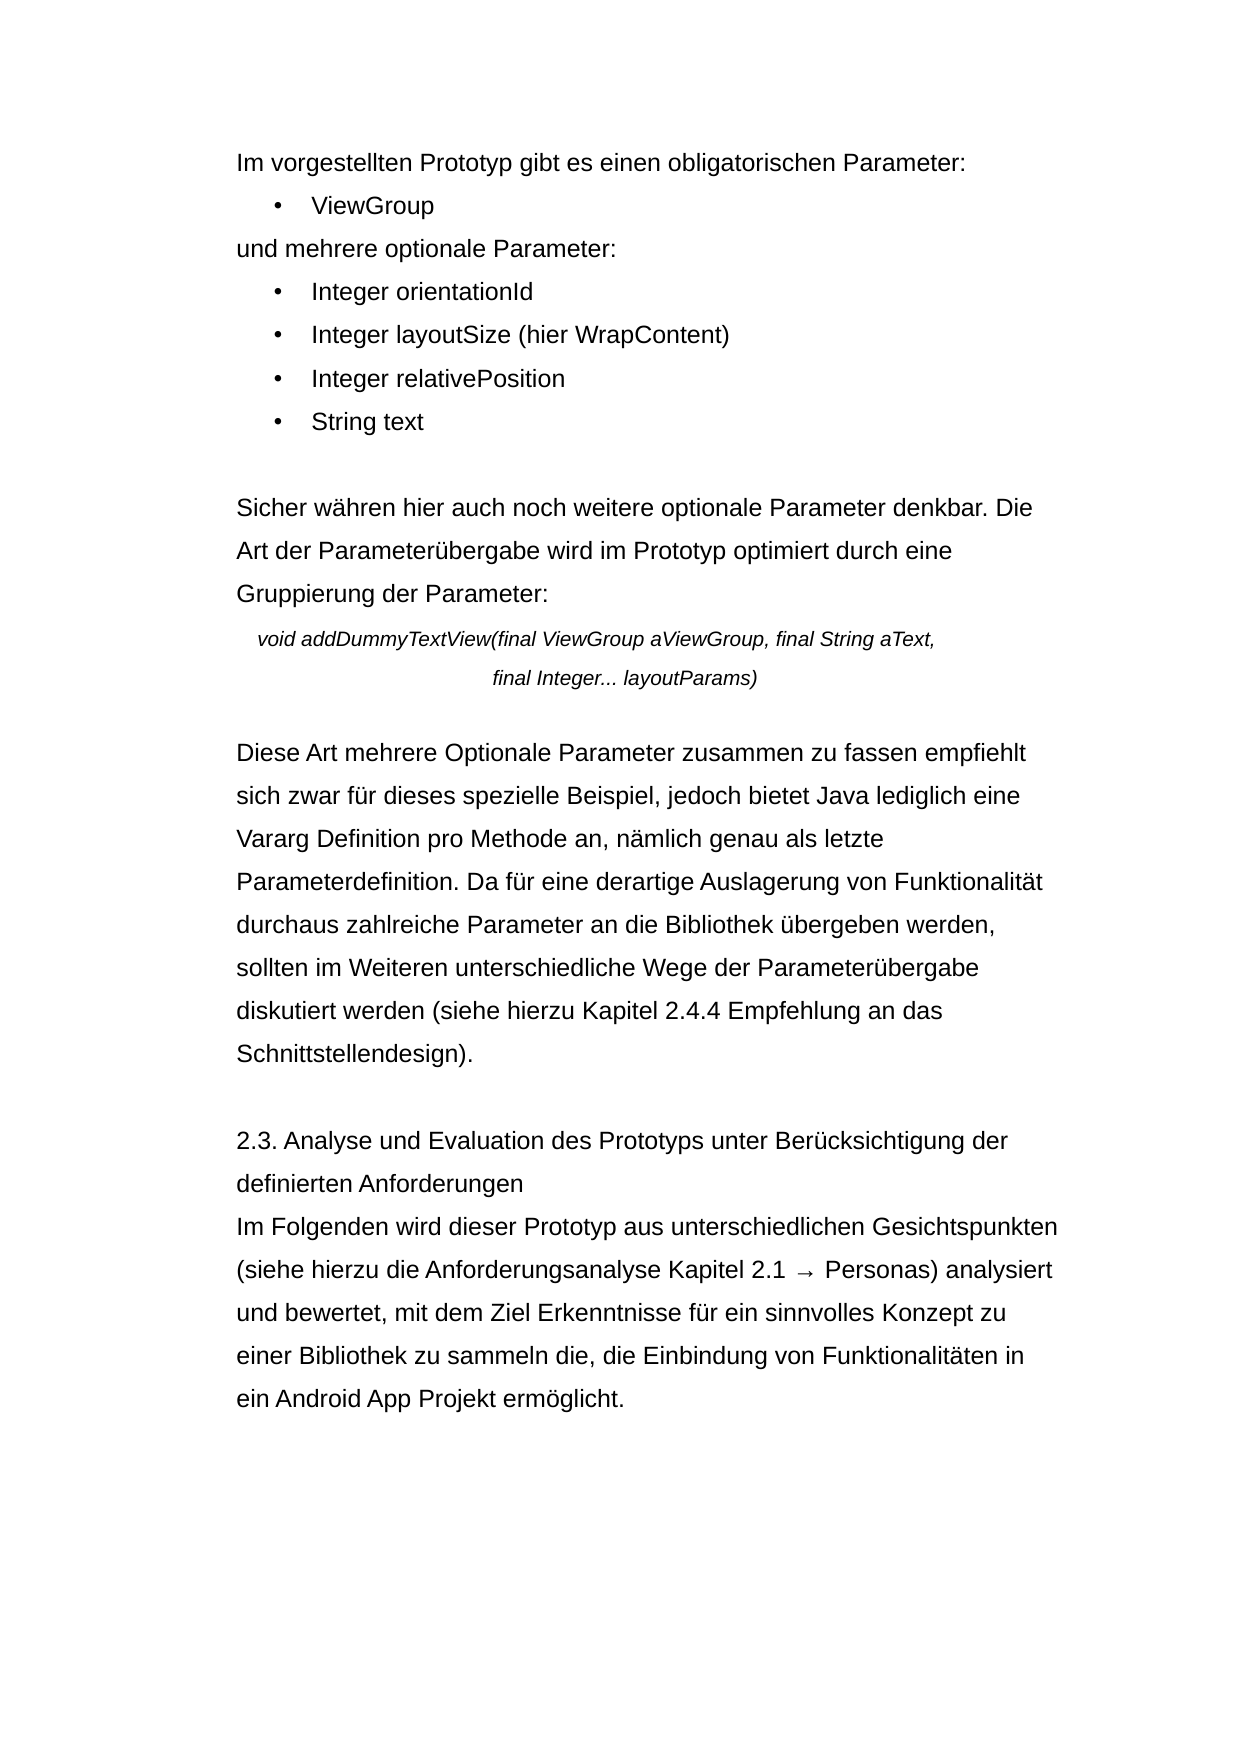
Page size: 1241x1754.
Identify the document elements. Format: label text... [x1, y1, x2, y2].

text Im Folgenden wird dieser Prototyp aus unterschiedlichen Gesichtspunkten (siehe hierzu die Anforderungsanalyse Kapitel 2.1 → Personas) analysiert und bewertet, mit dem Ziel Erkenntnisse für ein sinnvolles Konzept zu einer Bibliothek zu sammeln die, die Einbindung von Funktionalitäten in ein Android App Projekt ermöglicht. [236, 1212, 1063, 1413]
text Sicher währen hier auch noch weitere optionale Parameter denkbar. Die Art der Parameterübergabe wird im Prototyp optimiert durch eine Gruppierung der Parameter: [236, 493, 1063, 608]
list ViewGroup [274, 191, 1063, 219]
list Integer layoutSize (hier WrapContent) [274, 320, 1063, 349]
text und mehrere optionale Parameter: [236, 234, 1063, 263]
text Im vorgestellten Prototyp gibt es einen obligatorischen Parameter: [236, 148, 1063, 176]
text Diese Art mehrere Optionale Parameter zusammen zu fassen empfiehlt sich zwar für dieses spezielle Beispiel, jedoch bietet Java lediglich eine Vararg Definition pro Methode an, nämlich genau als letzte Parameterdefinition. Da für eine derartige Auslagerung von Funktionalität durchaus zahlreiche Parameter an die Bibliothek übergeben werden, sollten im Weiteren unterschiedliche Wege der Parameterübergabe diskutiert werden (siehe hierzu Kapitel 2.4.4 Empfehlung an das Schnittstellendesign). [236, 737, 1063, 1068]
text void addDummyTextView(final ViewGroup aViewGroup, final String aText, [236, 622, 1063, 651]
list Integer relativePosition [274, 363, 1063, 392]
list Integer orientationId [274, 277, 1063, 306]
text final Integer... layoutParams) [236, 666, 1063, 689]
list String text [274, 407, 1063, 436]
text 2.3. Analyse und Evaluation des Prototyps unter Berücksichtigung der definierten Anforderungen [236, 1126, 1063, 1197]
